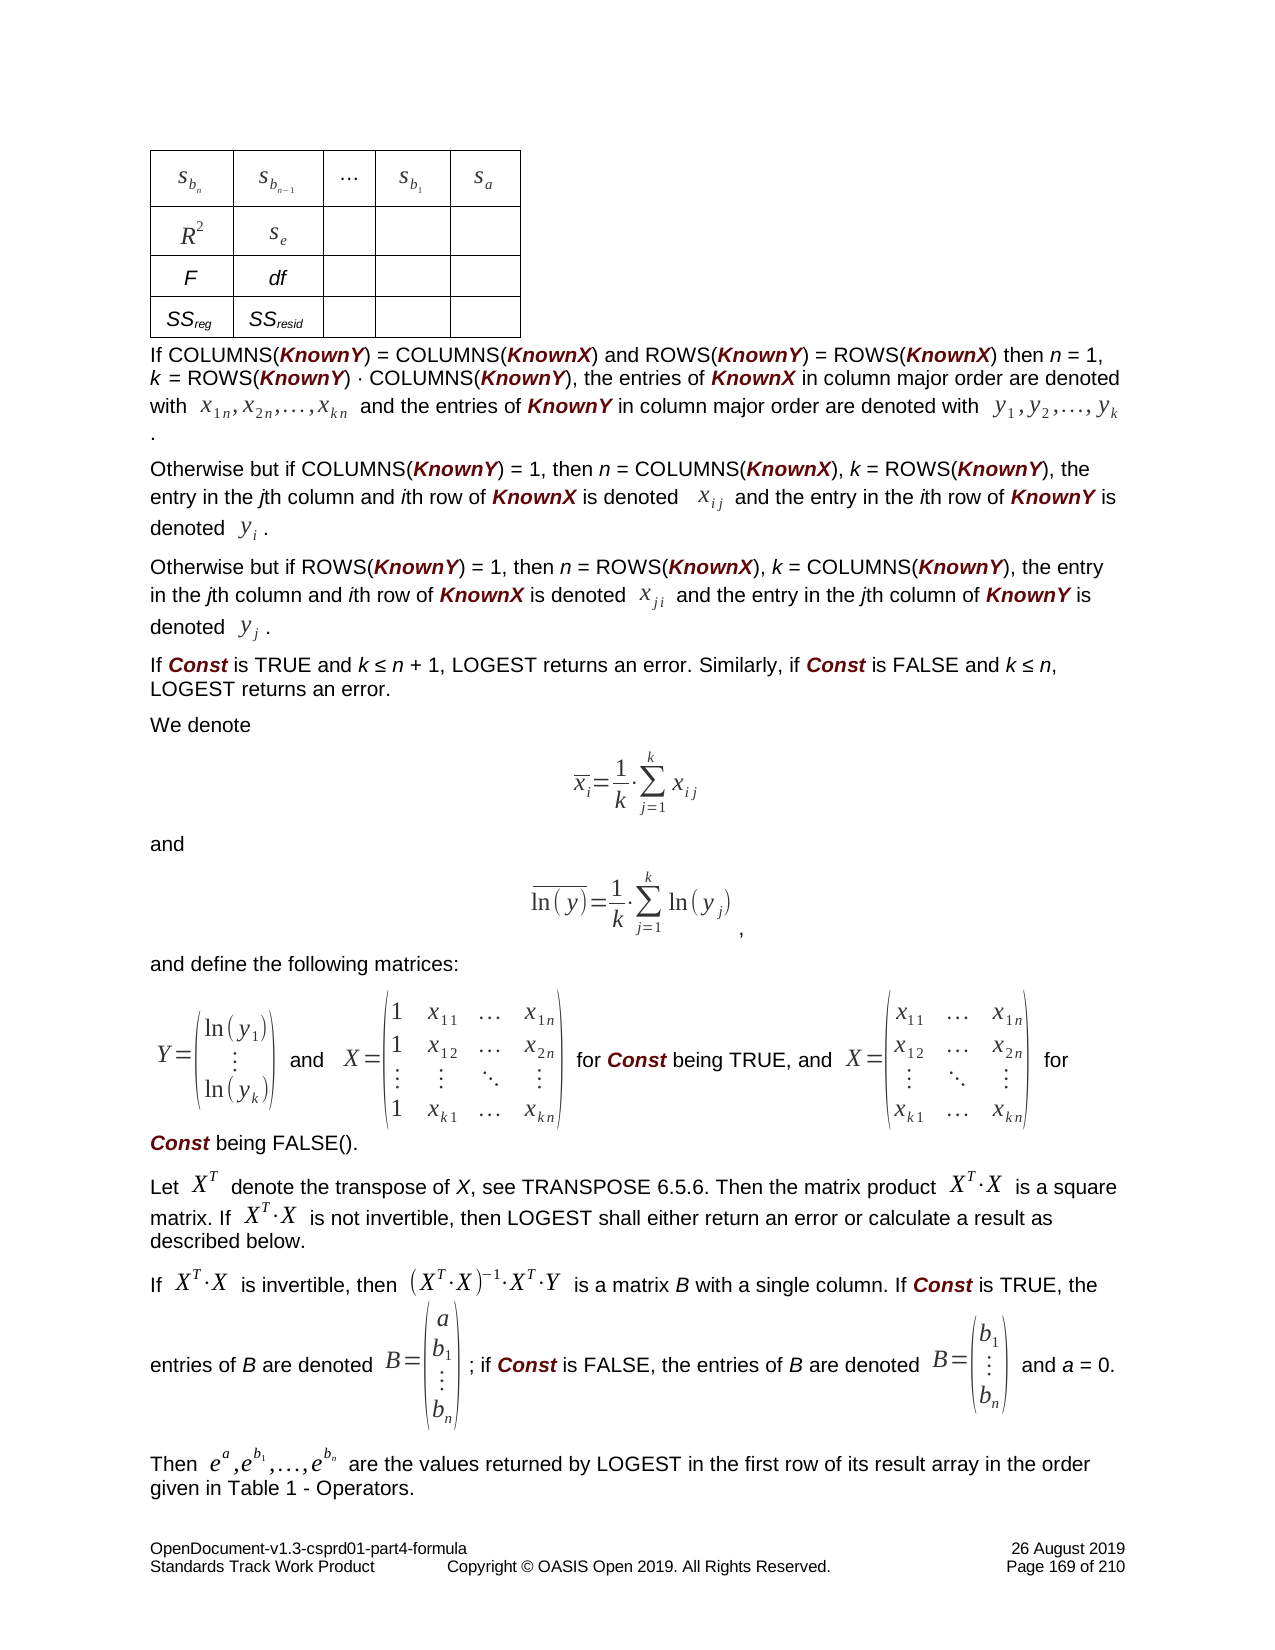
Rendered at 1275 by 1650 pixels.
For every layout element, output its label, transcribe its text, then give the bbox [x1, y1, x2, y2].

table_cell [151, 207, 233, 255]
text and for Const being TRUE, and for Const being FALSE(). [150, 988, 1125, 1155]
text Let denote the transpose of X, see TRANSPOSE 6.5.6. Then the matrix product is a square matrix. If is not invertible, then LOGEST shall either return an error or calculate a result as described below. [150, 1167, 1125, 1253]
table_cell [451, 297, 520, 337]
table_cell [451, 207, 520, 255]
table_cell [451, 256, 520, 296]
text We denote [150, 713, 1125, 737]
table_cell … [324, 151, 375, 206]
table_cell [234, 151, 323, 206]
text and define the following matrices: [150, 952, 1125, 976]
text Then are the values returned by LOGEST in the first row of its result array in the order given in Table 1 - Operators. [150, 1444, 1125, 1500]
text If is invertible, then is a matrix B with a single column. If Const is TRUE, the entries of B are denoted ; if Const is FALSE, the entries of B are denoted and a = 0. [150, 1265, 1125, 1432]
table_cell [151, 151, 233, 206]
text If Const is TRUE and k ≤ n + 1, LOGEST returns an error. Similarly, if Const is FALSE and k ≤ n, LOGEST returns an error. [150, 654, 1125, 701]
table_cell [324, 297, 375, 337]
text If COLUMNS(KnownY) = COLUMNS(KnownX) and ROWS(KnownY) = ROWS(KnownX) then n = 1, k = ROWS(KnownY) ∙ COLUMNS(KnownY), the entries of KnownX in column major order are denoted with and the entries of KnownY in column major order are denoted with . [150, 343, 1125, 445]
table_cell df [234, 256, 323, 296]
table_cell F [151, 256, 233, 296]
text , [150, 868, 1125, 940]
table_cell [376, 207, 450, 255]
table_cell [324, 256, 375, 296]
text Otherwise but if ROWS(KnownY) = 1, then n = ROWS(KnownX), k = COLUMNS(KnownY), the entry in the jth column and ith row of KnownX is denoted and the entry in the jth column of KnownY is denoted . [150, 556, 1125, 642]
table_cell SSreg [151, 297, 233, 337]
text Otherwise but if COLUMNS(KnownY) = 1, then n = COLUMNS(KnownX), k = ROWS(KnownY), the entry in the jth column and ith row of KnownX is denoted and the entry in the ith row of KnownY is denoted . [150, 457, 1125, 543]
table_cell [376, 297, 450, 337]
table_cell [324, 207, 375, 255]
table_cell [234, 207, 323, 255]
table_cell [451, 151, 520, 206]
text and [150, 833, 1125, 856]
table_cell [376, 151, 450, 206]
table_cell [376, 256, 450, 296]
table_cell SSresid [234, 297, 323, 337]
